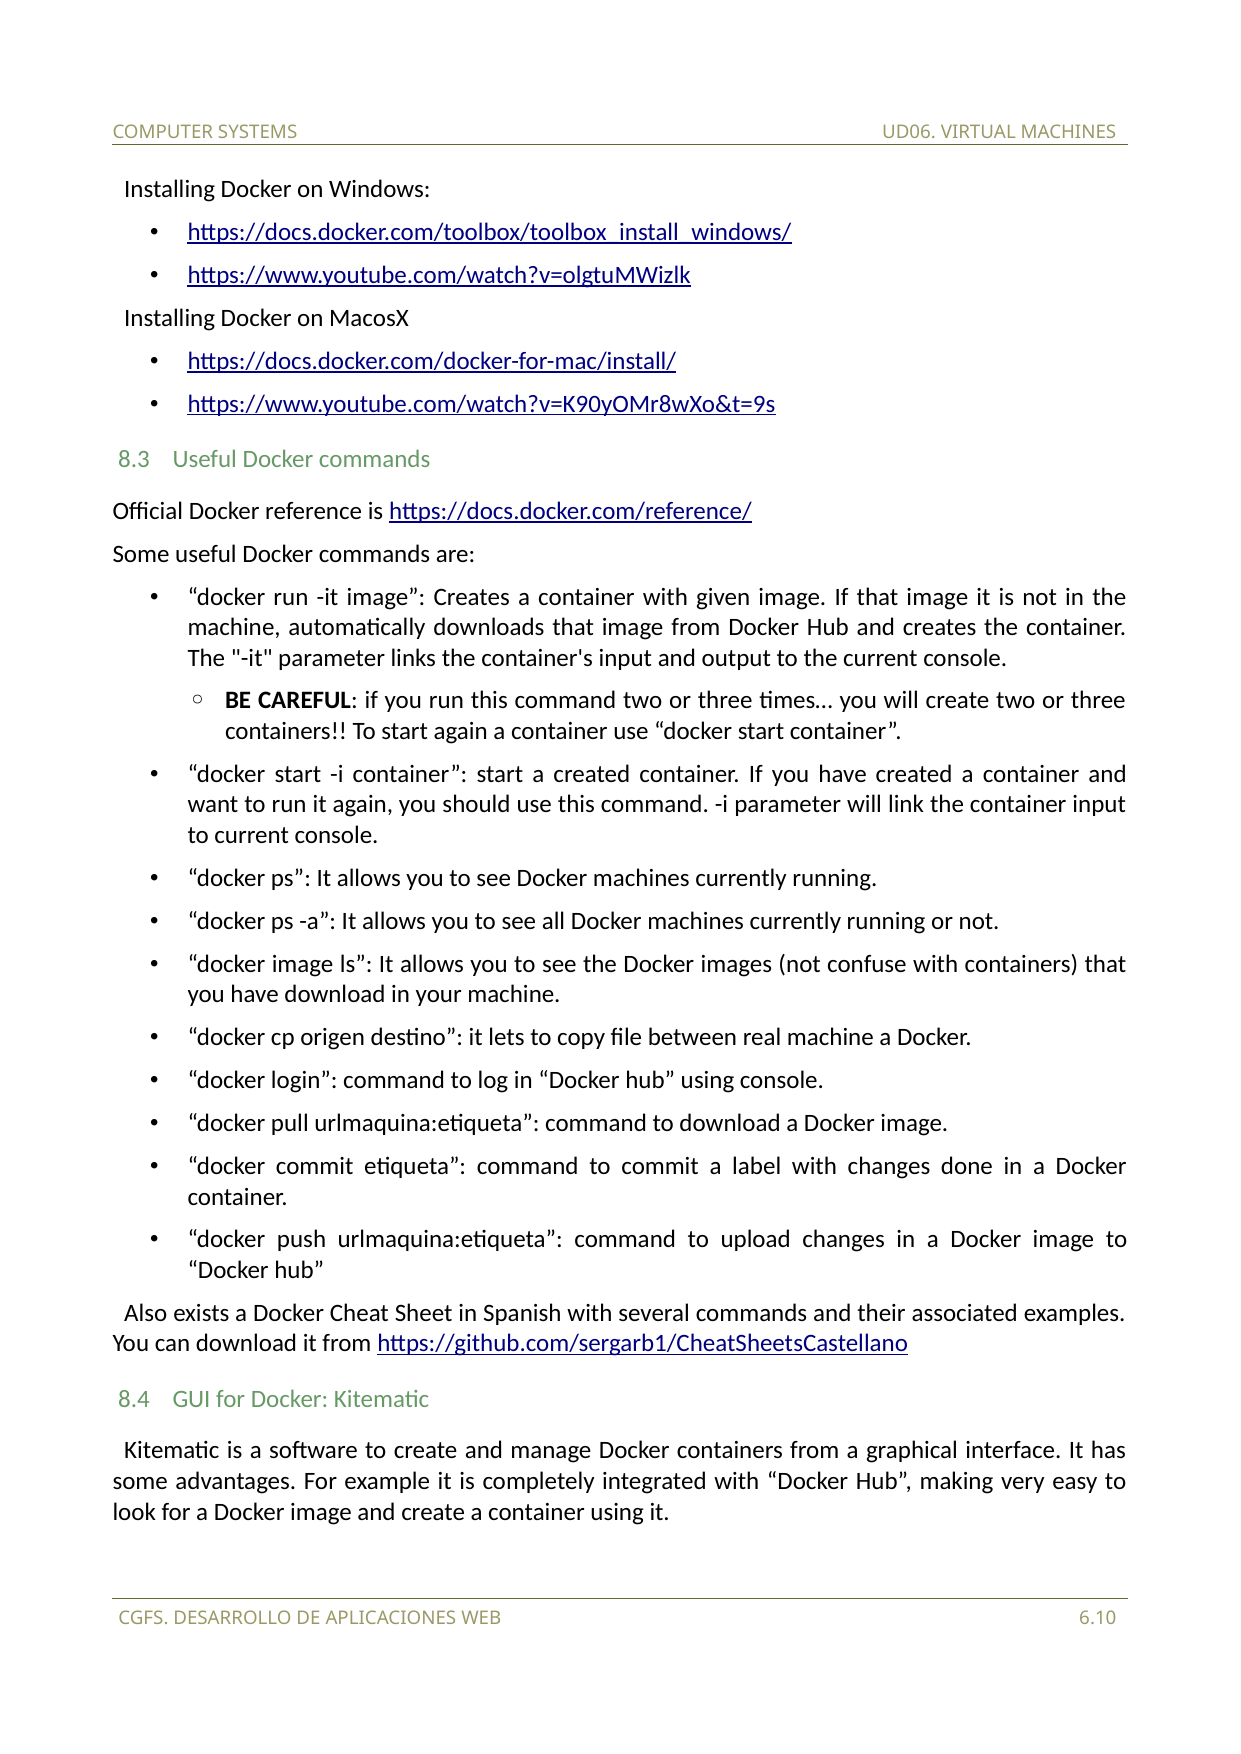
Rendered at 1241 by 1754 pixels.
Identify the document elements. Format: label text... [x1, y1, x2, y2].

text Installing Docker on MacosX [112, 302, 1128, 332]
list “docker run -it image”: Creates a container with given image. If that image it is not in the machine, automatically downloads that image from Docker Hub and creates the container. The "-it" parameter links the container's input and output to the current console. [150, 581, 1128, 672]
list “docker commit etiqueta”: command to commit a label with changes done in a Docker container. [150, 1150, 1128, 1211]
list https://www.youtube.com/watch?v=K90yOMr8wXo&t=9s [150, 388, 1128, 418]
list https://docs.docker.com/docker-for-mac/install/ [150, 345, 1128, 375]
list “docker image ls”: It allows you to see the Docker images (not confuse with containers) that you have download in your machine. [150, 948, 1128, 1009]
list “docker ps -a”: It allows you to see all Docker machines currently running or not. [150, 905, 1128, 936]
subtitle Useful Docker commands [112, 444, 1128, 474]
text Official Docker reference is https://docs.docker.com/reference/ [112, 495, 1128, 525]
list “docker pull urlmaquina:etiqueta”: command to download a Docker image. [150, 1107, 1128, 1138]
text Some useful Docker commands are: [112, 538, 1128, 568]
list “docker cp origen destino”: it lets to copy file between real machine a Docker. [150, 1021, 1128, 1052]
text Installing Docker on Windows: [112, 173, 1128, 204]
subtitle GUI for Docker: Kitematic [112, 1383, 1128, 1414]
text Kitematic is a software to create and manage Docker containers from a graphical interface. It has some advantages. For example it is completely integrated with “Docker Hub”, making very easy to look for a Docker image and create a container using it. [112, 1434, 1128, 1526]
list “docker push urlmaquina:etiqueta”: command to upload changes in a Docker image to “Docker hub” [150, 1223, 1128, 1284]
list “docker start -i container”: start a created container. If you have created a container and want to run it again, you should use this command. -i parameter will link the container input to current console. [150, 758, 1128, 850]
list “docker ps”: It allows you to see Docker machines currently running. [150, 862, 1128, 893]
list https://www.youtube.com/watch?v=olgtuMWizlk [150, 259, 1128, 289]
list BE CAREFUL: if you run this command two or three times… you will create two or three containers!! To start again a container use “docker start container”. [187, 685, 1128, 746]
list https://docs.docker.com/toolbox/toolbox_install_windows/ [150, 216, 1128, 247]
text Also exists a Docker Cheat Sheet in Spanish with several commands and their associated examples. You can download it from https://github.com/sergarb1/CheatSheetsCastellano [112, 1297, 1128, 1358]
list “docker login”: command to log in “Docker hub” using console. [150, 1064, 1128, 1095]
